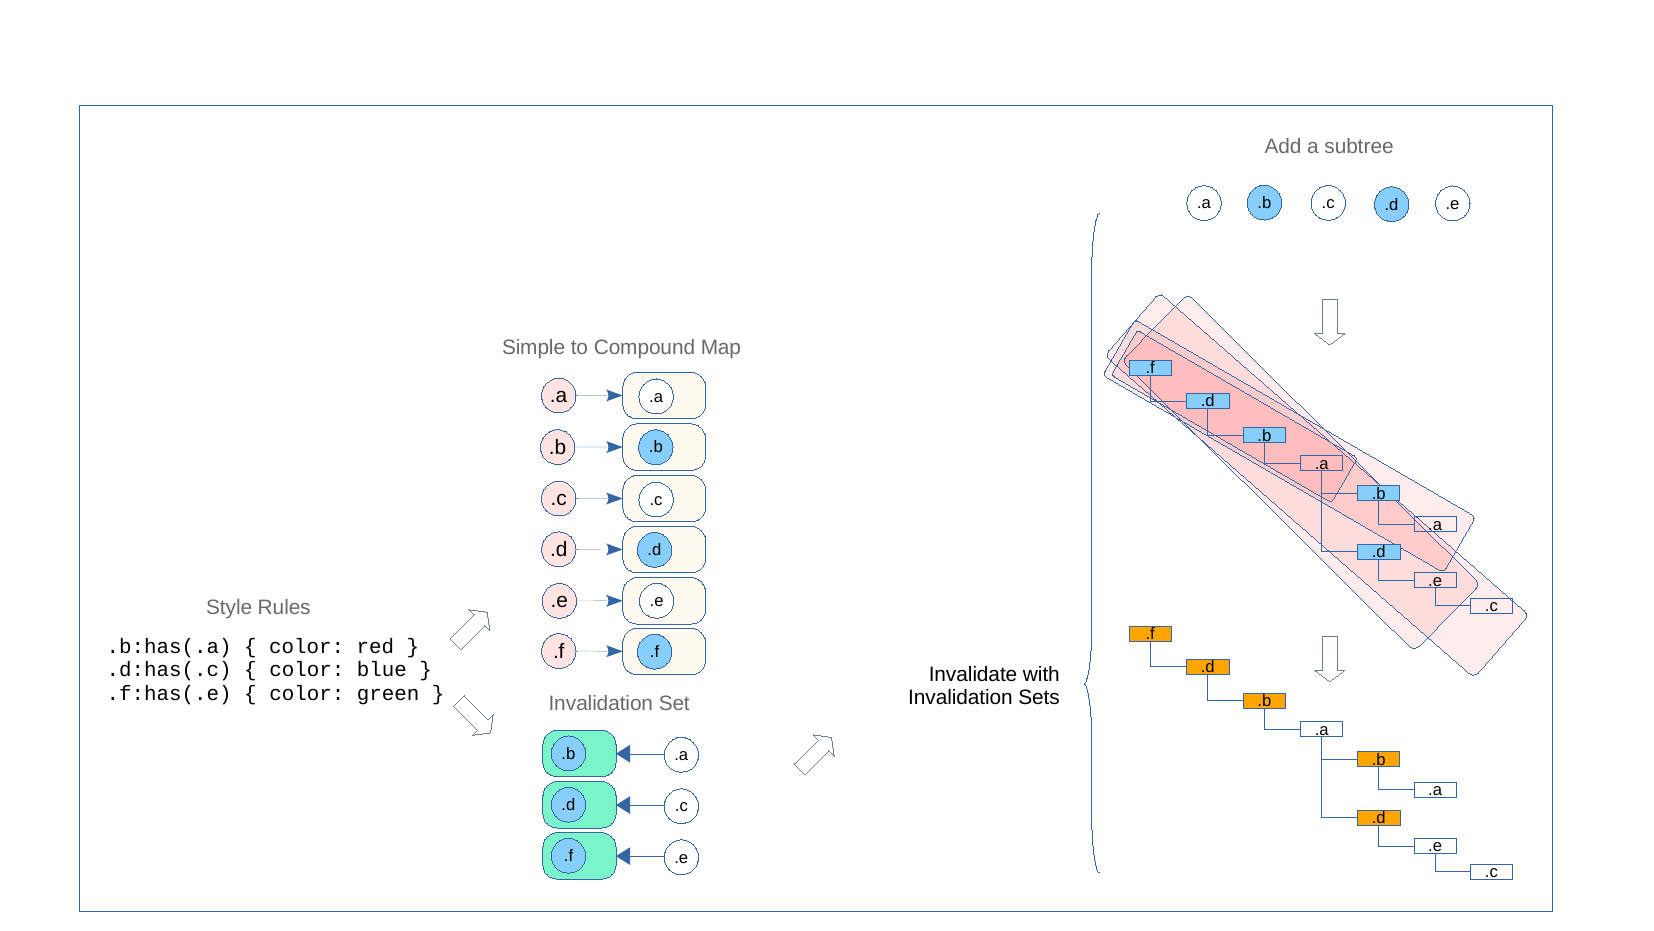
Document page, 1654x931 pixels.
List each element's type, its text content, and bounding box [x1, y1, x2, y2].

text_box .b [1247, 185, 1282, 221]
text_box .d [1374, 186, 1409, 222]
text_box .e [1435, 185, 1471, 221]
text_box [79, 105, 1553, 912]
text_box .a [1186, 185, 1222, 221]
text_box .c [1311, 185, 1346, 221]
